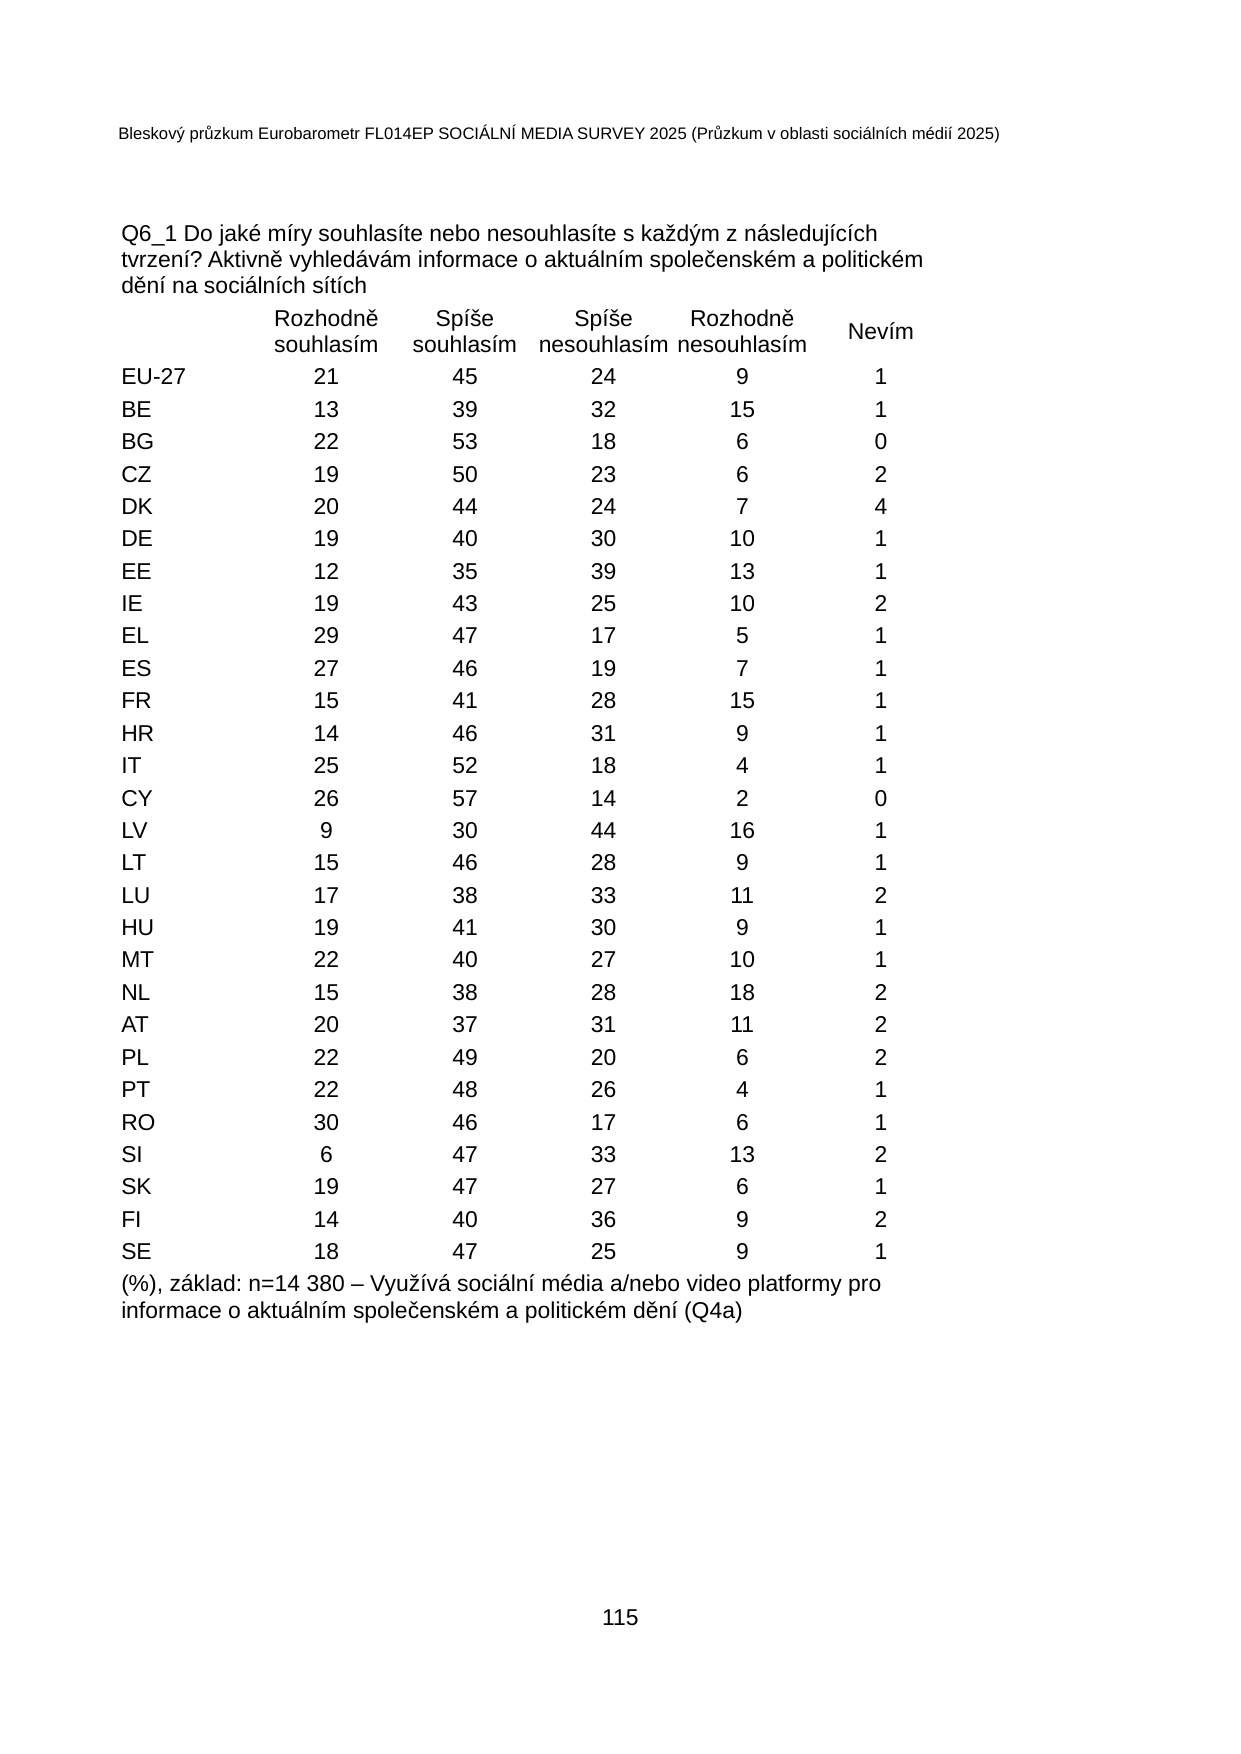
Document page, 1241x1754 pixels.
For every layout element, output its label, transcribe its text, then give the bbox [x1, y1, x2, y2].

table_cell 2 [811, 1138, 950, 1170]
table_cell 57 [395, 781, 534, 814]
table_cell 41 [395, 684, 534, 717]
table_cell FI [118, 1203, 257, 1235]
table_cell EL [118, 620, 257, 652]
table_cell 1 [811, 1235, 950, 1267]
table_cell 30 [257, 1105, 395, 1138]
table_cell 24 [534, 360, 673, 393]
table_cell AT [118, 1008, 257, 1041]
table_cell 45 [395, 360, 534, 393]
table_cell 39 [534, 555, 673, 587]
table_cell 2 [811, 1203, 950, 1235]
table_cell 19 [257, 911, 395, 943]
table_cell 2 [811, 587, 950, 619]
table_cell 11 [673, 879, 811, 911]
table_cell 1 [811, 522, 950, 555]
table_cell 1 [811, 944, 950, 976]
table_cell 49 [395, 1041, 534, 1073]
table_cell FR [118, 684, 257, 717]
table_cell 46 [395, 846, 534, 879]
table_cell 0 [811, 425, 950, 457]
table_cell Nevím [811, 302, 950, 360]
table_cell 14 [257, 717, 395, 749]
table_cell 10 [673, 522, 811, 555]
table_cell 6 [673, 1105, 811, 1138]
table_cell 38 [395, 879, 534, 911]
table_cell 4 [673, 749, 811, 781]
table_cell 1 [811, 911, 950, 943]
table_cell 12 [257, 555, 395, 587]
table_cell 44 [395, 490, 534, 522]
table_cell 1 [811, 846, 950, 879]
table_cell 29 [257, 620, 395, 652]
table_cell 35 [395, 555, 534, 587]
table_cell 13 [257, 393, 395, 425]
table_cell 33 [534, 879, 673, 911]
table_cell [118, 302, 257, 360]
table_cell 28 [534, 846, 673, 879]
table_cell 15 [257, 846, 395, 879]
table_cell 22 [257, 1073, 395, 1105]
table_cell 30 [534, 911, 673, 943]
table_cell 11 [673, 1008, 811, 1041]
table_cell 9 [257, 814, 395, 846]
table_cell 41 [395, 911, 534, 943]
table_cell Rozhodně souhlasím [257, 302, 395, 360]
table_cell Spíše souhlasím [395, 302, 534, 360]
table_cell 15 [673, 393, 811, 425]
table_cell 18 [534, 749, 673, 781]
table_cell 17 [257, 879, 395, 911]
table_cell 6 [673, 1170, 811, 1203]
table_cell 1 [811, 717, 950, 749]
table_cell 0 [811, 781, 950, 814]
table_cell 18 [257, 1235, 395, 1267]
table_cell 43 [395, 587, 534, 619]
table_cell RO [118, 1105, 257, 1138]
table_cell 19 [257, 587, 395, 619]
table_cell 1 [811, 1105, 950, 1138]
table_cell 48 [395, 1073, 534, 1105]
table_cell 18 [673, 976, 811, 1008]
table_cell 10 [673, 587, 811, 619]
table_cell Rozhodně nesouhlasím [673, 302, 811, 360]
table_cell BG [118, 425, 257, 457]
table_cell DK [118, 490, 257, 522]
table_cell 4 [673, 1073, 811, 1105]
table_cell 1 [811, 749, 950, 781]
table_cell MT [118, 944, 257, 976]
table_cell 27 [534, 1170, 673, 1203]
table_cell SI [118, 1138, 257, 1170]
table_cell 20 [257, 1008, 395, 1041]
table_cell 40 [395, 1203, 534, 1235]
table_cell NL [118, 976, 257, 1008]
table_cell 53 [395, 425, 534, 457]
table_cell 9 [673, 846, 811, 879]
table_cell 20 [534, 1041, 673, 1073]
table_cell 38 [395, 976, 534, 1008]
table_cell 1 [811, 814, 950, 846]
table_cell HR [118, 717, 257, 749]
table_cell 15 [673, 684, 811, 717]
table_cell 39 [395, 393, 534, 425]
table_cell 14 [257, 1203, 395, 1235]
table_cell 19 [257, 522, 395, 555]
table_cell 19 [534, 652, 673, 684]
table_cell 2 [811, 1008, 950, 1041]
table_cell 25 [257, 749, 395, 781]
table_cell 9 [673, 360, 811, 393]
table_cell 27 [257, 652, 395, 684]
table_cell 47 [395, 1138, 534, 1170]
table_cell LU [118, 879, 257, 911]
table_cell 9 [673, 1203, 811, 1235]
table_cell 10 [673, 944, 811, 976]
table_cell 47 [395, 1170, 534, 1203]
table_cell DE [118, 522, 257, 555]
table_cell 47 [395, 620, 534, 652]
table_cell 50 [395, 458, 534, 490]
table_cell 2 [811, 458, 950, 490]
table_cell 47 [395, 1235, 534, 1267]
table_cell BE [118, 393, 257, 425]
table_cell SK [118, 1170, 257, 1203]
table_cell 9 [673, 1235, 811, 1267]
table_cell 25 [534, 587, 673, 619]
table_cell SE [118, 1235, 257, 1267]
table_cell PL [118, 1041, 257, 1073]
table_cell 19 [257, 458, 395, 490]
table_cell 14 [534, 781, 673, 814]
table_cell 2 [673, 781, 811, 814]
table_cell 1 [811, 684, 950, 717]
table_cell 30 [534, 522, 673, 555]
table_cell 7 [673, 652, 811, 684]
table_cell 6 [673, 1041, 811, 1073]
table_cell 1 [811, 1073, 950, 1105]
table_cell (%), základ: n=14 380 – Využívá sociální média a/nebo video platformy pro informace o aktuálním společenském a politickém dění (Q4a) [118, 1268, 950, 1326]
table_cell PT [118, 1073, 257, 1105]
table_cell 36 [534, 1203, 673, 1235]
table_cell 7 [673, 490, 811, 522]
table_header Q6_1 Do jaké míry souhlasíte nebo nesouhlasíte s každým z následujících tvrzení? Aktivně vyhledávám informace o aktuálním společenském a politickém dění na sociálních sítích [118, 217, 950, 302]
table_cell 6 [673, 458, 811, 490]
table_cell 52 [395, 749, 534, 781]
table_cell 6 [673, 425, 811, 457]
table_cell 22 [257, 944, 395, 976]
table_cell 46 [395, 652, 534, 684]
table_cell EE [118, 555, 257, 587]
table_cell 1 [811, 1170, 950, 1203]
table_cell 26 [534, 1073, 673, 1105]
table_cell 31 [534, 1008, 673, 1041]
table_cell 46 [395, 717, 534, 749]
table_cell 6 [257, 1138, 395, 1170]
table_cell 19 [257, 1170, 395, 1203]
table_cell 28 [534, 976, 673, 1008]
table_cell 2 [811, 1041, 950, 1073]
table_cell 25 [534, 1235, 673, 1267]
table_cell EU-27 [118, 360, 257, 393]
table_cell ES [118, 652, 257, 684]
table_cell 22 [257, 425, 395, 457]
table_cell 1 [811, 393, 950, 425]
table_cell 13 [673, 1138, 811, 1170]
table_cell 17 [534, 620, 673, 652]
table_cell Spíše nesouhlasím [534, 302, 673, 360]
table_cell 46 [395, 1105, 534, 1138]
table_cell 40 [395, 944, 534, 976]
table_cell 28 [534, 684, 673, 717]
table_cell 15 [257, 684, 395, 717]
table_cell 2 [811, 976, 950, 1008]
table_cell 4 [811, 490, 950, 522]
table_cell LV [118, 814, 257, 846]
table_cell 5 [673, 620, 811, 652]
table_cell 44 [534, 814, 673, 846]
table_cell 1 [811, 620, 950, 652]
table_cell 20 [257, 490, 395, 522]
table_cell 37 [395, 1008, 534, 1041]
table_cell CZ [118, 458, 257, 490]
table_cell HU [118, 911, 257, 943]
table_cell 23 [534, 458, 673, 490]
table_cell 9 [673, 911, 811, 943]
table_cell 1 [811, 652, 950, 684]
table_cell 9 [673, 717, 811, 749]
table_cell 21 [257, 360, 395, 393]
table_cell 40 [395, 522, 534, 555]
table_cell 22 [257, 1041, 395, 1073]
table_cell 16 [673, 814, 811, 846]
table_cell 32 [534, 393, 673, 425]
table_cell 33 [534, 1138, 673, 1170]
table_cell 27 [534, 944, 673, 976]
table_cell 24 [534, 490, 673, 522]
table_cell IE [118, 587, 257, 619]
table_cell 31 [534, 717, 673, 749]
table_cell IT [118, 749, 257, 781]
table_cell 30 [395, 814, 534, 846]
table_cell 1 [811, 555, 950, 587]
table_cell 18 [534, 425, 673, 457]
table_cell CY [118, 781, 257, 814]
table_cell LT [118, 846, 257, 879]
table_cell 26 [257, 781, 395, 814]
table_cell 13 [673, 555, 811, 587]
table_cell 17 [534, 1105, 673, 1138]
table_cell 2 [811, 879, 950, 911]
table_cell 15 [257, 976, 395, 1008]
table_cell 1 [811, 360, 950, 393]
